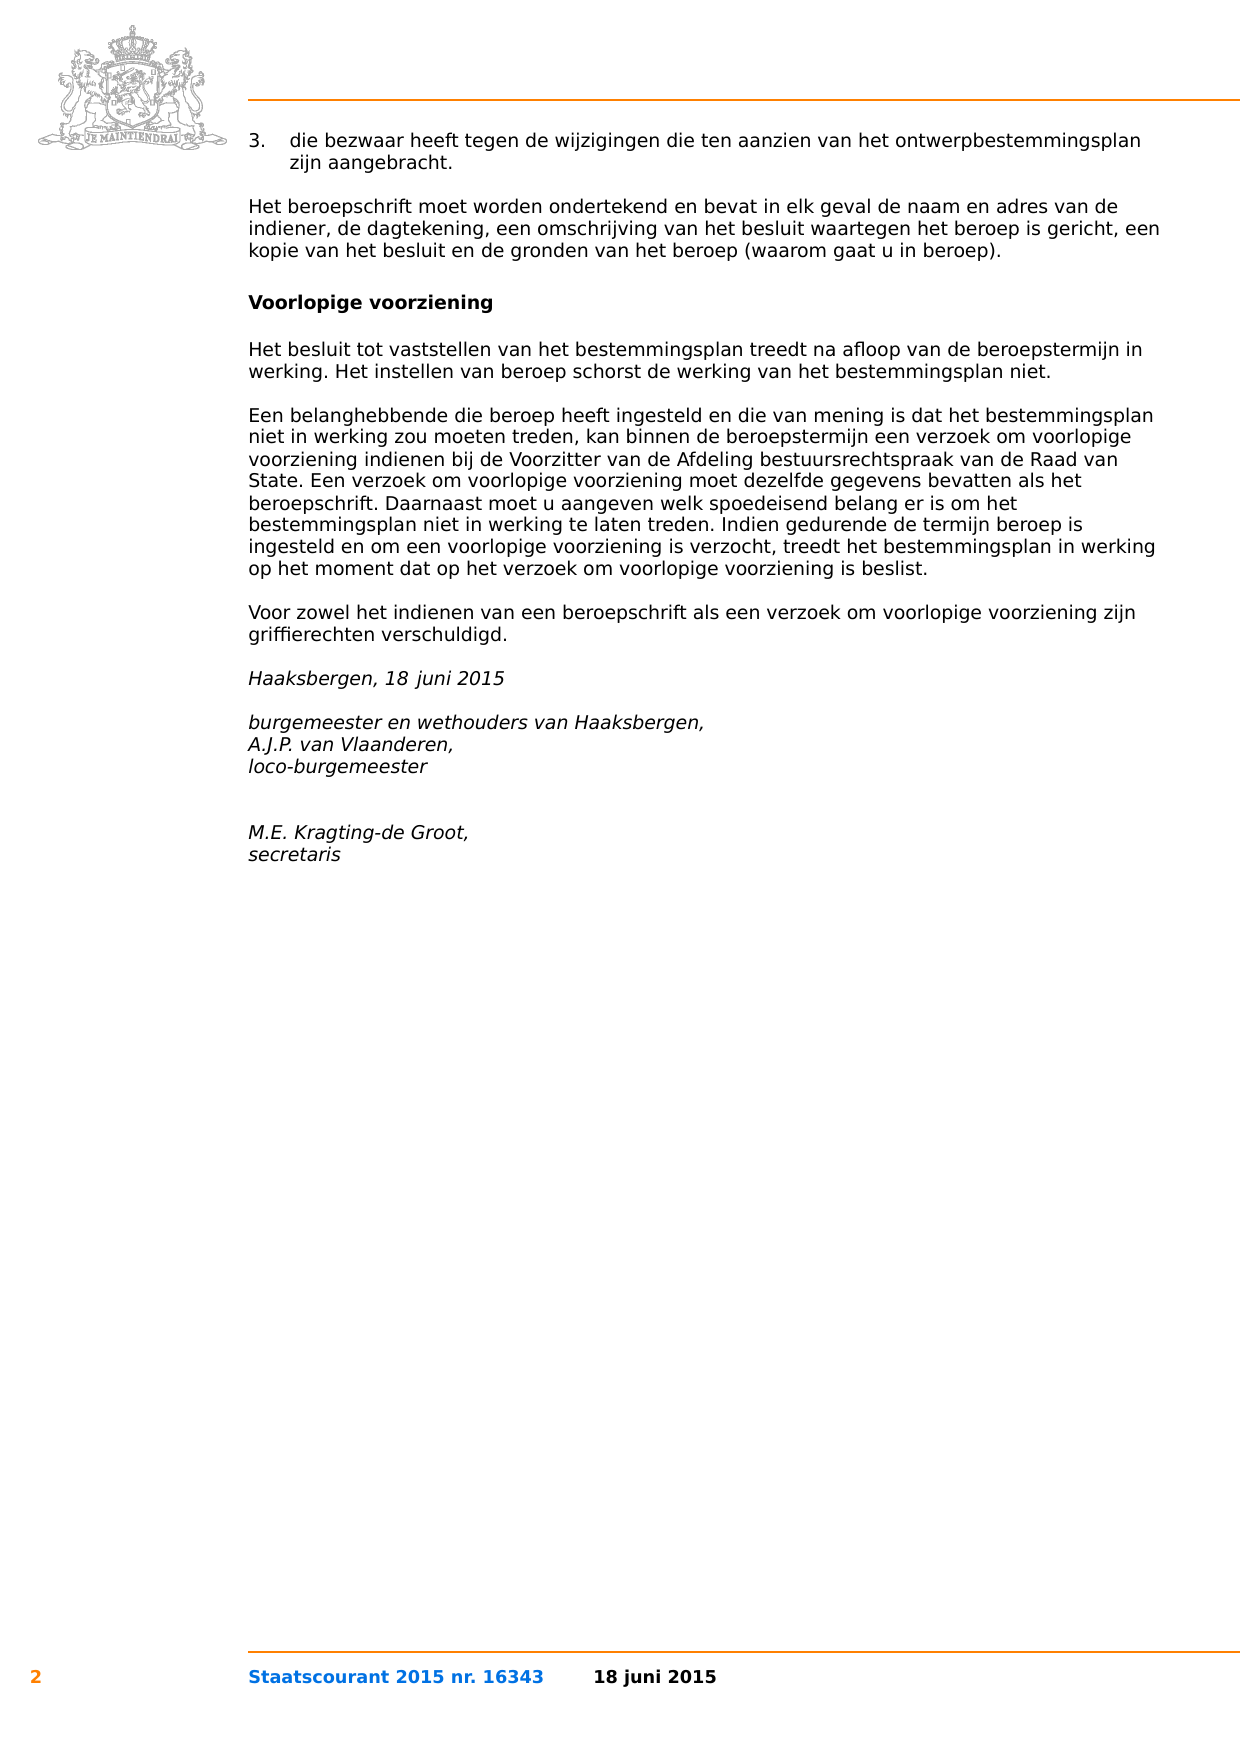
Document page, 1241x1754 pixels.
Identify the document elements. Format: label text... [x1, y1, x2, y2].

text 3. die bezwaar heeft tegen de wijzigingen die ten aanzien van het ontwerpbestemmingsplan zijn aangebracht. [248, 130, 1163, 174]
text burgemeester en wethouders van Haaksbergen, A.J.P. van Vlaanderen, loco-burgemeester [248, 712, 1163, 778]
picture [38, 25, 227, 150]
text Haaksbergen, 18 juni 2015 [248, 668, 1163, 690]
text Een belanghebbende die beroep heeft ingesteld en die van mening is dat het bestemmingsplan niet in werking zou moeten treden, kan binnen de beroepstermijn een verzoek om voorlopige voorziening indienen bij de Voorzitter van de Afdeling bestuursrechtspraak van de Raad van State. Een verzoek om voorlopige voorziening moet dezelfde gegevens bevatten als het beroepschrift. Daarnaast moet u aangeven welk spoedeisend belang er is om het bestemmingsplan niet in werking te laten treden. Indien gedurende de termijn beroep is ingesteld en om een voorlopige voorziening is verzocht, treedt het bestemmingsplan in werking op het moment dat op het verzoek om voorlopige voorziening is beslist. [248, 404, 1163, 580]
text Het besluit tot vaststellen van het bestemmingsplan treedt na afloop van de beroepstermijn in werking. Het instellen van beroep schorst de werking van het bestemmingsplan niet. [248, 339, 1163, 383]
text M.E. Kragting-de Groot, secretaris [248, 800, 1163, 866]
subtitle Voorlopige voorziening [248, 292, 1163, 314]
text Voor zowel het indienen van een beroepschrift als een verzoek om voorlopige voorziening zijn griffierechten verschuldigd. [248, 602, 1163, 646]
text Het beroepschrift moet worden ondertekend en bevat in elk geval de naam en adres van de indiener, de dagtekening, een omschrijving van het besluit waartegen het beroep is gericht, een kopie van het besluit en de gronden van het beroep (waarom gaat u in beroep). [248, 196, 1163, 262]
